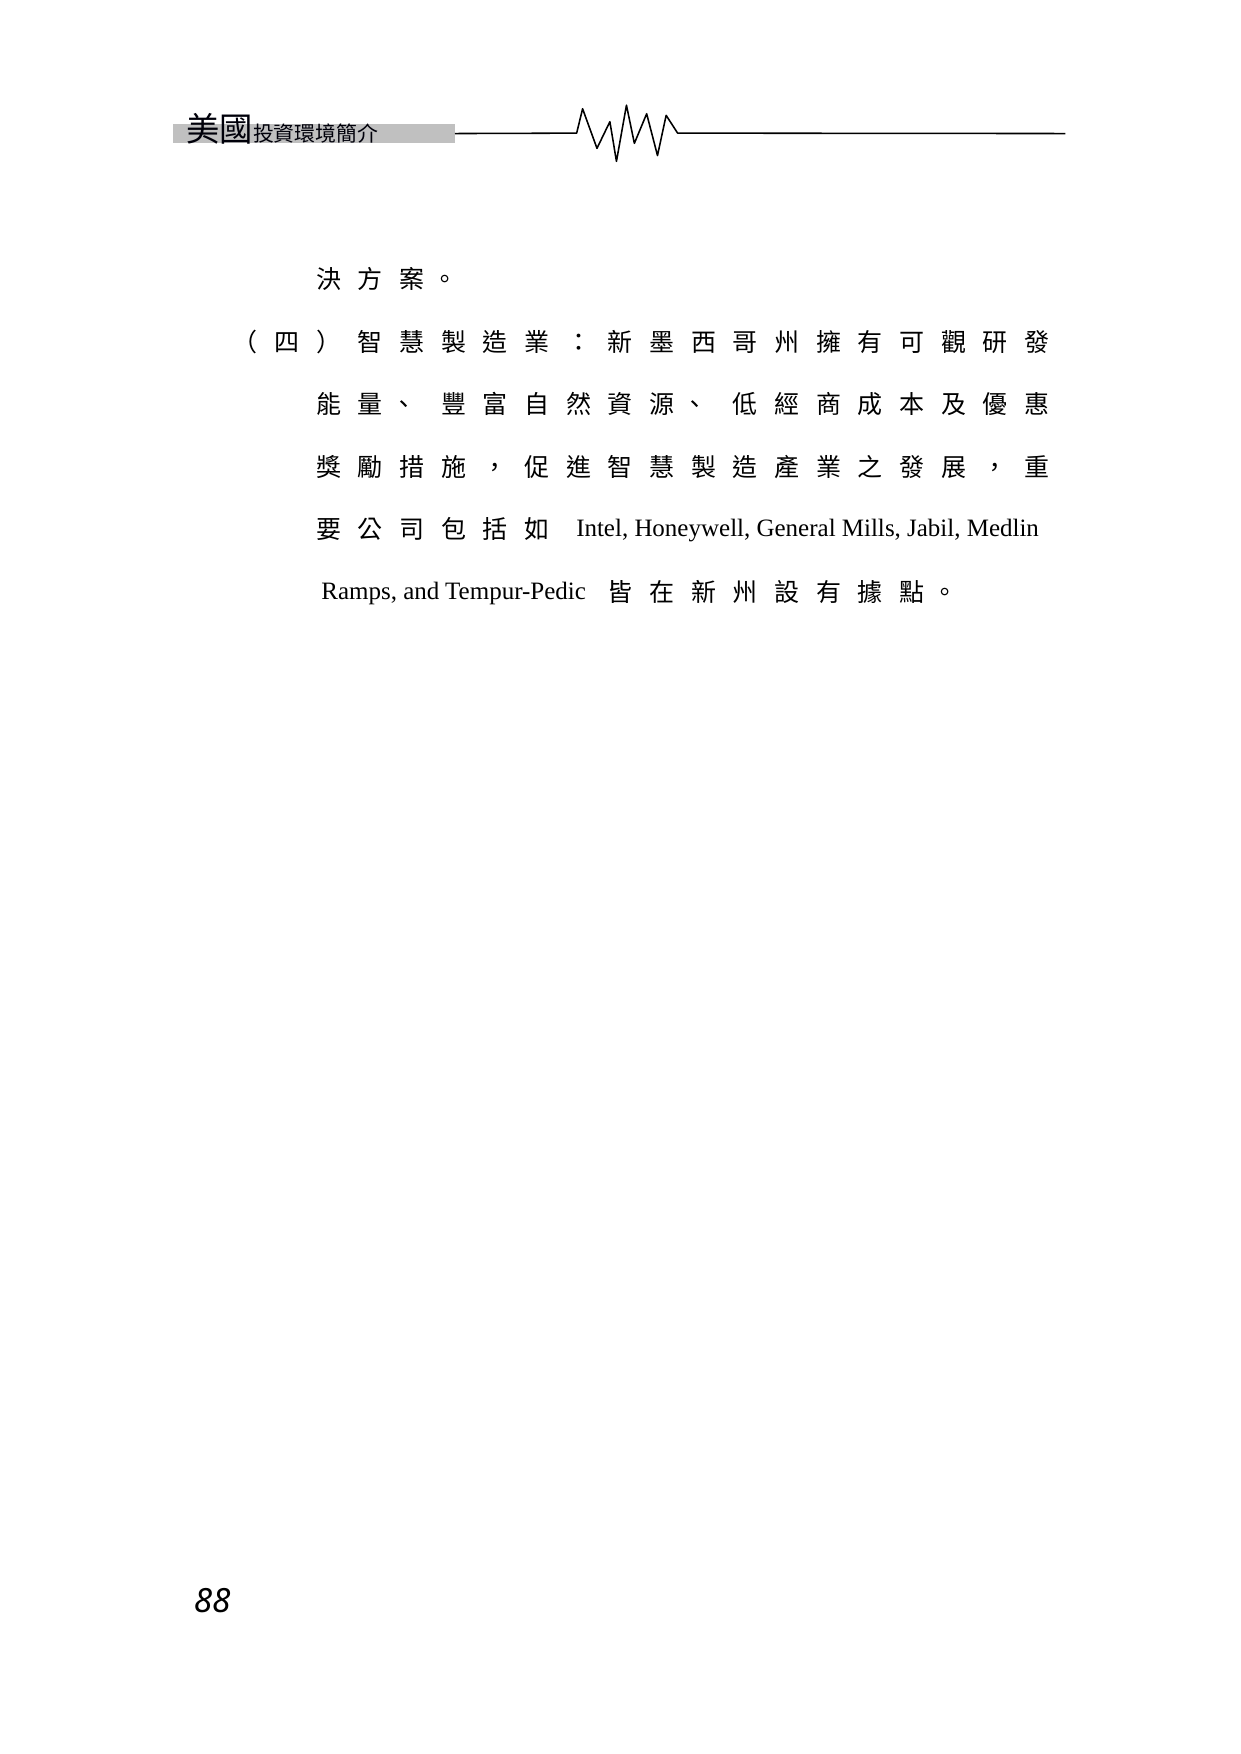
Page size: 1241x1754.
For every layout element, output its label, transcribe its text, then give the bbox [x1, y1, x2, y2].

text 決方案。 [207, 236, 1058, 299]
text （四）智慧製造業：新墨西哥州擁有可觀研發能量、豐富自然資源、低經商成本及優惠獎勵措施，促進智慧製造產業之發展，重要公司包括如Intel, Honeywell, General Mills, Jabil, Medlin Ramps, and Tempur-Pedic皆在新州設有據點。 [207, 299, 1058, 611]
